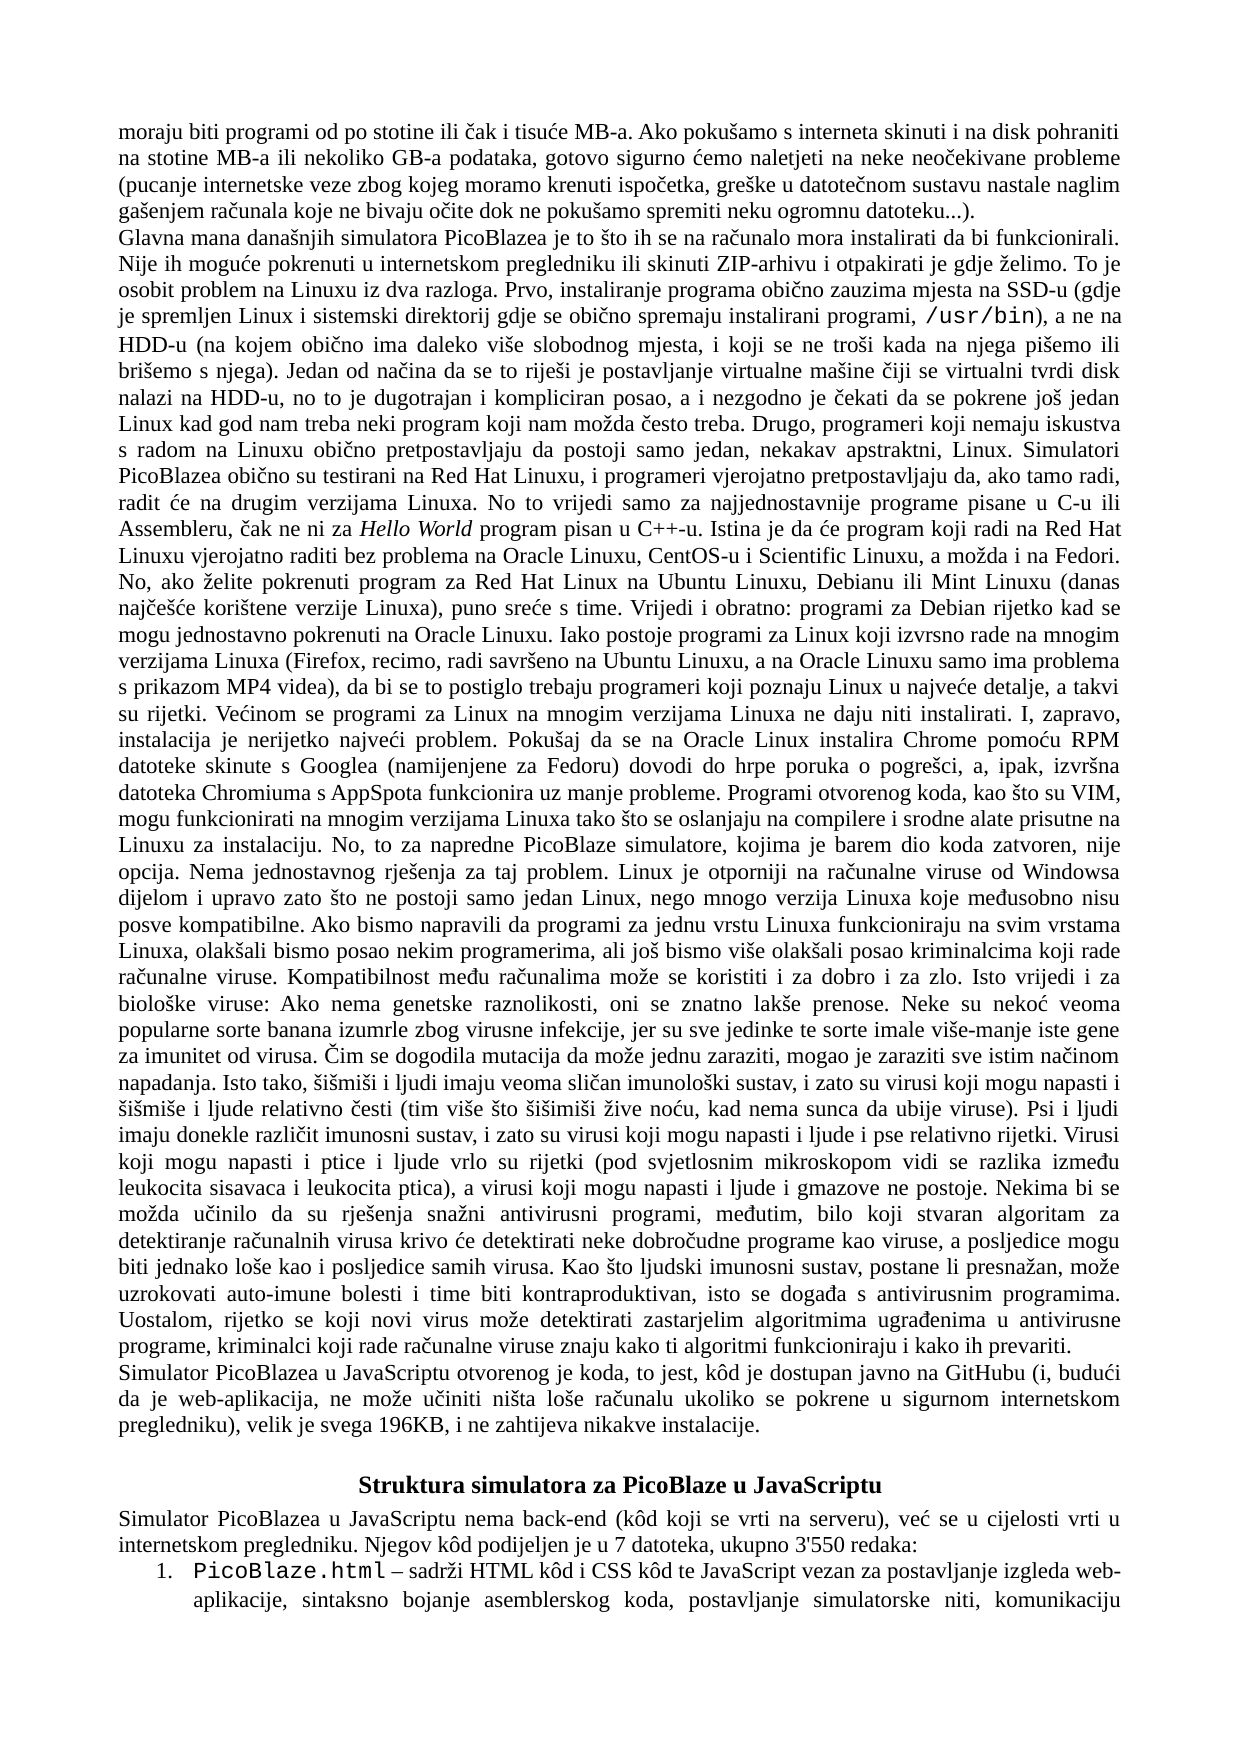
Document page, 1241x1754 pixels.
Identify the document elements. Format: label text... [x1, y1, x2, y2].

text Glavna mana današnjih simulatora PicoBlazea je to što ih se na računalo mora instalirati da bi funkcionirali. Nije ih moguće pokrenuti u internetskom pregledniku ili skinuti ZIP-arhivu i otpakirati je gdje želimo. To je osobit problem na Linuxu iz dva razloga. Prvo, instaliranje programa obično zauzima mjesta na SSD-u (gdje je spremljen Linux i sistemski direktorij gdje se obično spremaju instalirani programi, /usr/bin), a ne na HDD-u (na kojem obično ima daleko više slobodnog mjesta, i koji se ne troši kada na njega pišemo ili brišemo s njega). Jedan od načina da se to riješi je postavljanje virtualne mašine čiji se virtualni tvrdi disk nalazi na HDD-u, no to je dugotrajan i kompliciran posao, a i nezgodno je čekati da se pokrene još jedan Linux kad god nam treba neki program koji nam možda često treba. Drugo, programeri koji nemaju iskustva s radom na Linuxu obično pretpostavljaju da postoji samo jedan, nekakav apstraktni, Linux. Simulatori PicoBlazea obično su testirani na Red Hat Linuxu, i programeri vjerojatno pretpostavljaju da, ako tamo radi, radit će na drugim verzijama Linuxa. No to vrijedi samo za najjednostavnije programe pisane u C-u ili Assembleru, čak ne ni za Hello World program pisan u C++-u. Istina je da će program koji radi na Red Hat Linuxu vjerojatno raditi bez problema na Oracle Linuxu, CentOS-u i Scientific Linuxu, a možda i na Fedori. No, ako želite pokrenuti program za Red Hat Linux na Ubuntu Linuxu, Debianu ili Mint Linuxu (danas najčešće korištene verzije Linuxa), puno sreće s time. Vrijedi i obratno: programi za Debian rijetko kad se mogu jednostavno pokrenuti na Oracle Linuxu. Iako postoje programi za Linux koji izvrsno rade na mnogim verzijama Linuxa (Firefox, recimo, radi savršeno na Ubuntu Linuxu, a na Oracle Linuxu samo ima problema s prikazom MP4 videa), da bi se to postiglo trebaju programeri koji poznaju Linux u najveće detalje, a takvi su rijetki. Većinom se programi za Linux na mnogim verzijama Linuxa ne daju niti instalirati. I, zapravo, instalacija je nerijetko najveći problem. Pokušaj da se na Oracle Linux instalira Chrome pomoću RPM datoteke skinute s Googlea (namijenjene za Fedoru) dovodi do hrpe poruka o pogrešci, a, ipak, izvršna datoteka Chromiuma s AppSpota funkcionira uz manje probleme. Programi otvorenog koda, kao što su VIM, mogu funkcionirati na mnogim verzijama Linuxa tako što se oslanjaju na compilere i srodne alate prisutne na Linuxu za instalaciju. No, to za napredne PicoBlaze simulatore, kojima je barem dio koda zatvoren, nije opcija. Nema jednostavnog rješenja za taj problem. Linux je otporniji na računalne viruse od Windowsa dijelom i upravo zato što ne postoji samo jedan Linux, nego mnogo verzija Linuxa koje međusobno nisu posve kompatibilne. Ako bismo napravili da programi za jednu vrstu Linuxa funkcioniraju na svim vrstama Linuxa, olakšali bismo posao nekim programerima, ali još bismo više olakšali posao kriminalcima koji rade računalne viruse. Kompatibilnost među računalima može se koristiti i za dobro i za zlo. Isto vrijedi i za biološke viruse: Ako nema genetske raznolikosti, oni se znatno lakše prenose. Neke su nekoć veoma popularne sorte banana izumrle zbog virusne infekcije, jer su sve jedinke te sorte imale više-manje iste gene za imunitet od virusa. Čim se dogodila mutacija da može jednu zaraziti, mogao je zaraziti sve istim načinom napadanja. Isto tako, šišmiši i ljudi imaju veoma sličan imunološki sustav, i zato su virusi koji mogu napasti i šišmiše i ljude relativno česti (tim više što šišimiši žive noću, kad nema sunca da ubije viruse). Psi i ljudi imaju donekle različit imunosni sustav, i zato su virusi koji mogu napasti i ljude i pse relativno rijetki. Virusi koji mogu napasti i ptice i ljude vrlo su rijetki (pod svjetlosnim mikroskopom vidi se razlika između leukocita sisavaca i leukocita ptica), a virusi koji mogu napasti i ljude i gmazove ne postoje. Nekima bi se možda učinilo da su rješenja snažni antivirusni programi, međutim, bilo koji stvaran algoritam za detektiranje računalnih virusa krivo će detektirati neke dobročudne programe kao viruse, a posljedice mogu biti jednako loše kao i posljedice samih virusa. Kao što ljudski imunosni sustav, postane li presnažan, može uzrokovati auto-imune bolesti i time biti kontraproduktivan, isto se događa s antivirusnim programima. Uostalom, rijetko se koji novi virus može detektirati zastarjelim algoritmima ugrađenima u antivirusne programe, kriminalci koji rade računalne viruse znaju kako ti algoritmi funkcioniraju i kako ih prevariti. [118, 223, 1122, 1359]
text Simulator PicoBlazea u JavaScriptu otvorenog je koda, to jest, kôd je dostupan javno na GitHubu (i, budući da je web-aplikacija, ne može učiniti ništa loše računalu ukoliko se pokrene u sigurnom internetskom pregledniku), velik je svega 196KB, i ne zahtijeva nikakve instalacije. [118, 1359, 1122, 1438]
list PicoBlaze.html – sadrži HTML kôd i CSS kôd te JavaScript vezan za postavljanje izgleda web-aplikacije, sintaksno bojanje asemblerskog koda, postavljanje simulatorske niti, komunikaciju [156, 1557, 1122, 1612]
text moraju biti programi od po stotine ili čak i tisuće MB-a. Ako pokušamo s interneta skinuti i na disk pohraniti na stotine MB-a ili nekoliko GB-a podataka, gotovo sigurno ćemo naletjeti na neke neočekivane probleme (pucanje internetske veze zbog kojeg moramo krenuti ispočetka, greške u datotečnom sustavu nastale naglim gašenjem računala koje ne bivaju očite dok ne pokušamo spremiti neku ogromnu datoteku...). [118, 118, 1122, 223]
text Struktura simulatora za PicoBlaze u JavaScriptu [118, 1470, 1122, 1499]
text Simulator PicoBlazea u JavaScriptu nema back-end (kôd koji se vrti na serveru), već se u cijelosti vrti u internetskom pregledniku. Njegov kôd podijeljen je u 7 datoteka, ukupno 3'550 redaka: [118, 1505, 1122, 1557]
